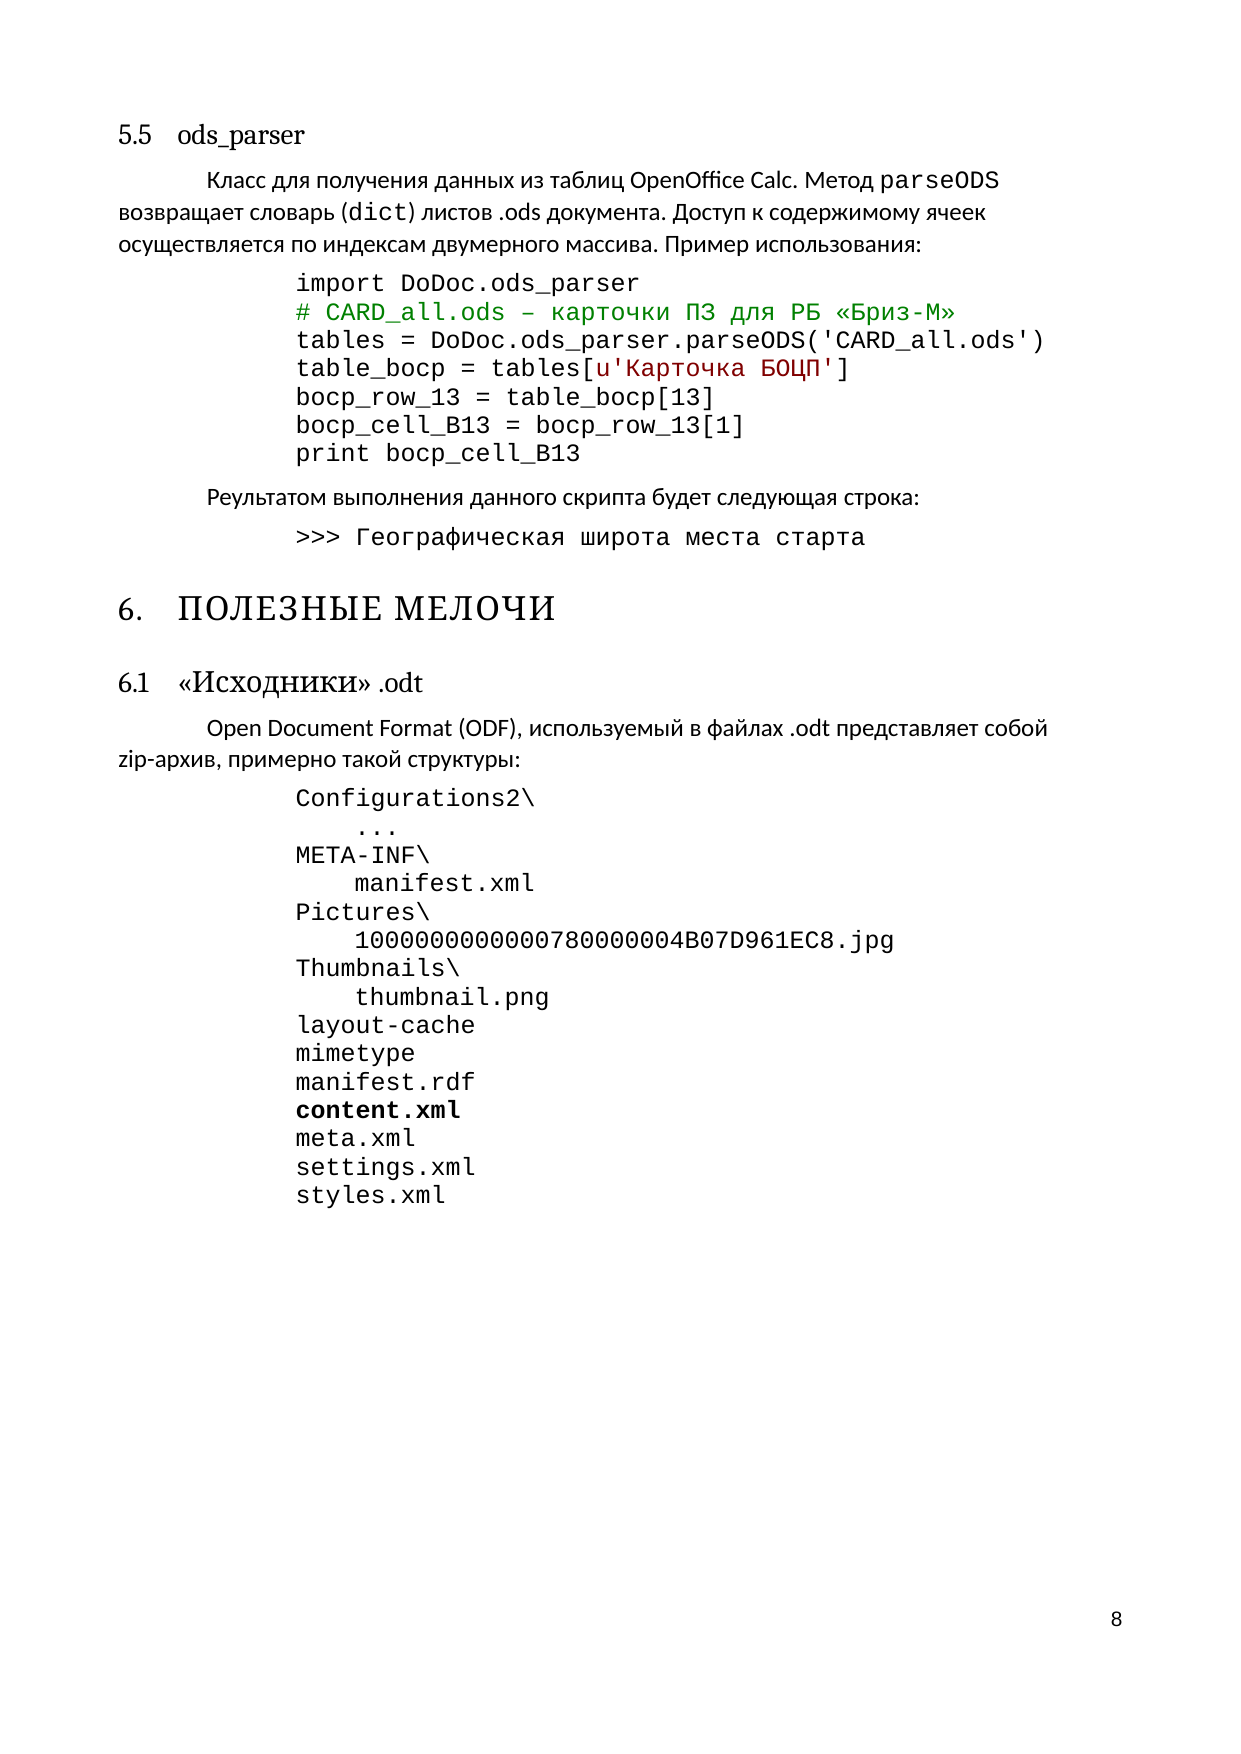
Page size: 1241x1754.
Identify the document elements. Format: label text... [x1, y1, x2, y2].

text Реультатом выполнения данного скрипта будет следующая строка: [118, 482, 1122, 512]
text Класс для получения данных из таблиц OpenOffice Calc. Метод parseODS возвращает словарь (dict) листов .ods документа. Доступ к содержимому ячеек осуществляется по индексам двумерного массива. Пример использования: [118, 164, 1122, 258]
text Open Document Format (ODF), используемый в файлах .odt представляет собой zip‑архив, примерно такой структуры: [118, 712, 1122, 773]
subtitle Полезные мелочи [118, 590, 1122, 629]
subtitle ods_parser [118, 118, 1122, 152]
text Configurations2\ ... META‑INF\ manifest.xml Pictures\ 1000000000000780000004B07D961EC8.jpg Thumbnails\ thumbnail.png layout‑cache mimetype manifest.rdf content.xml meta.xml settings.xml styles.xml [295, 786, 1122, 1211]
text >>> Географическая широта места старта [295, 524, 1122, 553]
text import DoDoc.ods_parser # CARD_all.ods – карточки ПЗ для РБ «Бриз-М» tables = DoDoc.ods_parser.parseODS('CARD_all.ods') table_bocp = tables[u'Карточка БОЦП'] bocp_row_13 = table_bocp[13] bocp_cell_B13 = bocp_row_13[1] print bocp_cell_B13 [295, 271, 1122, 469]
subtitle «Исходники» .odt [118, 666, 1122, 700]
